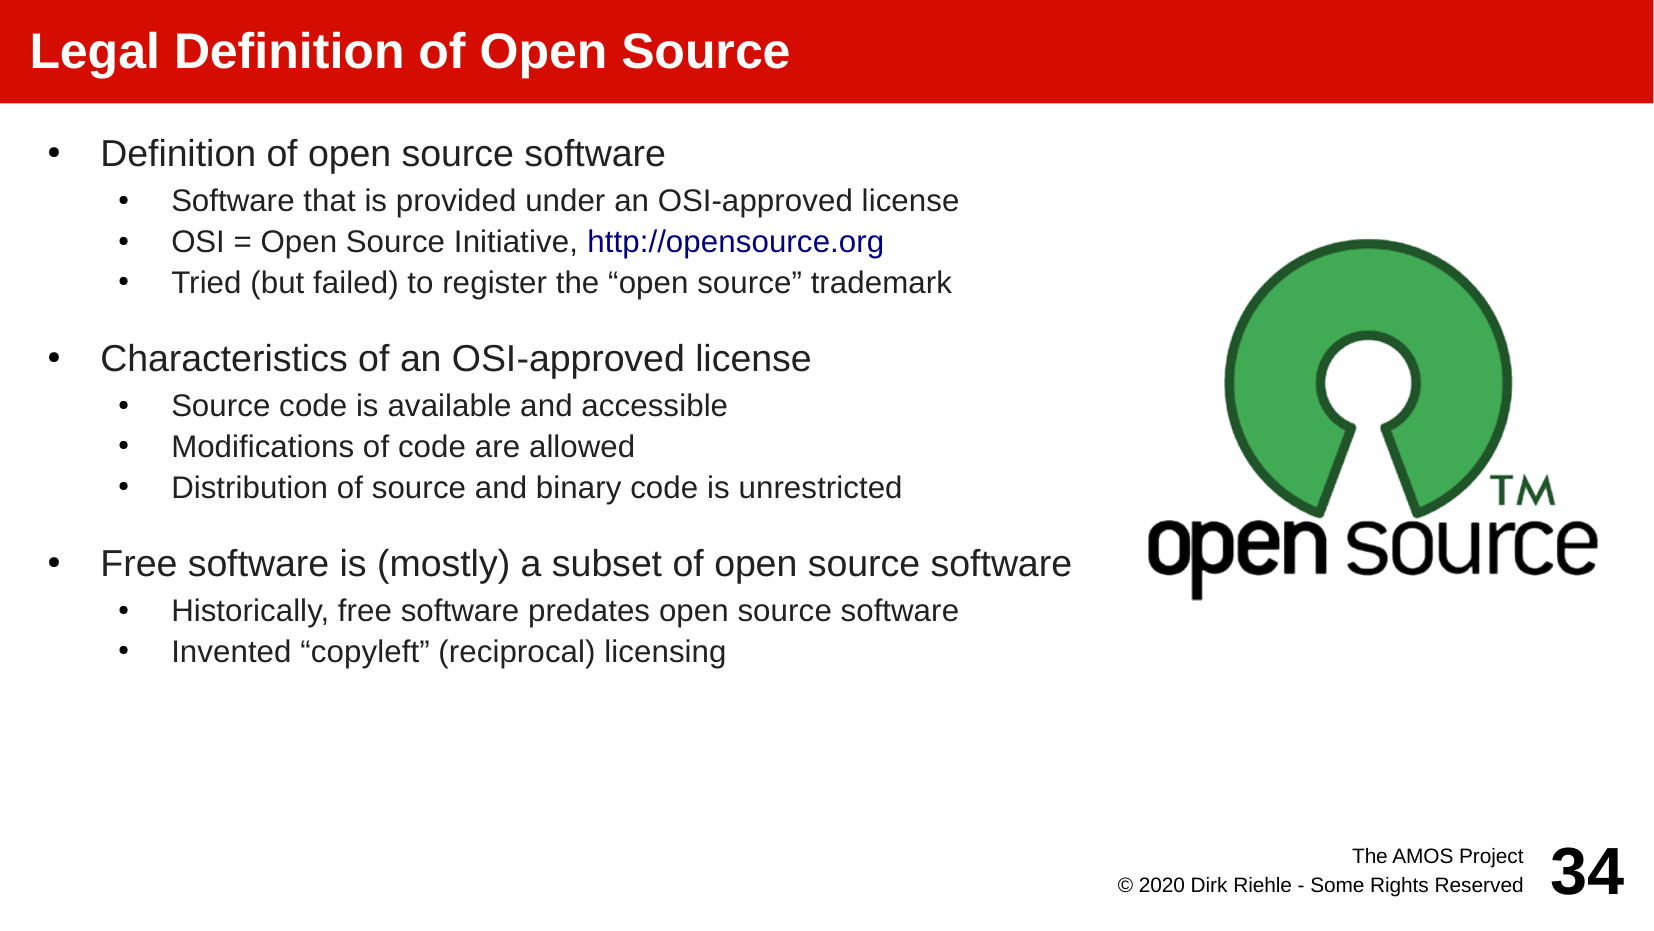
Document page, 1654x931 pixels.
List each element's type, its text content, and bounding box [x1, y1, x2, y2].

list Definition of open source software Software that is provided under an OSI-approved license OSI = Open Source Initiative, http://opensource.org Tried (but failed) to register the “open source” trademark Characteristics of an OSI-approved license Source code is available and accessible Modifications of code are allowed Distribution of source and binary code is unrestricted Free software is (mostly) a subset of open source software Historically, free software predates open source software Invented “copyleft” (reciprocal) licensing [29, 132, 1625, 813]
title Legal Definition of Open Source [0, 0, 1654, 104]
picture [1148, 238, 1599, 601]
